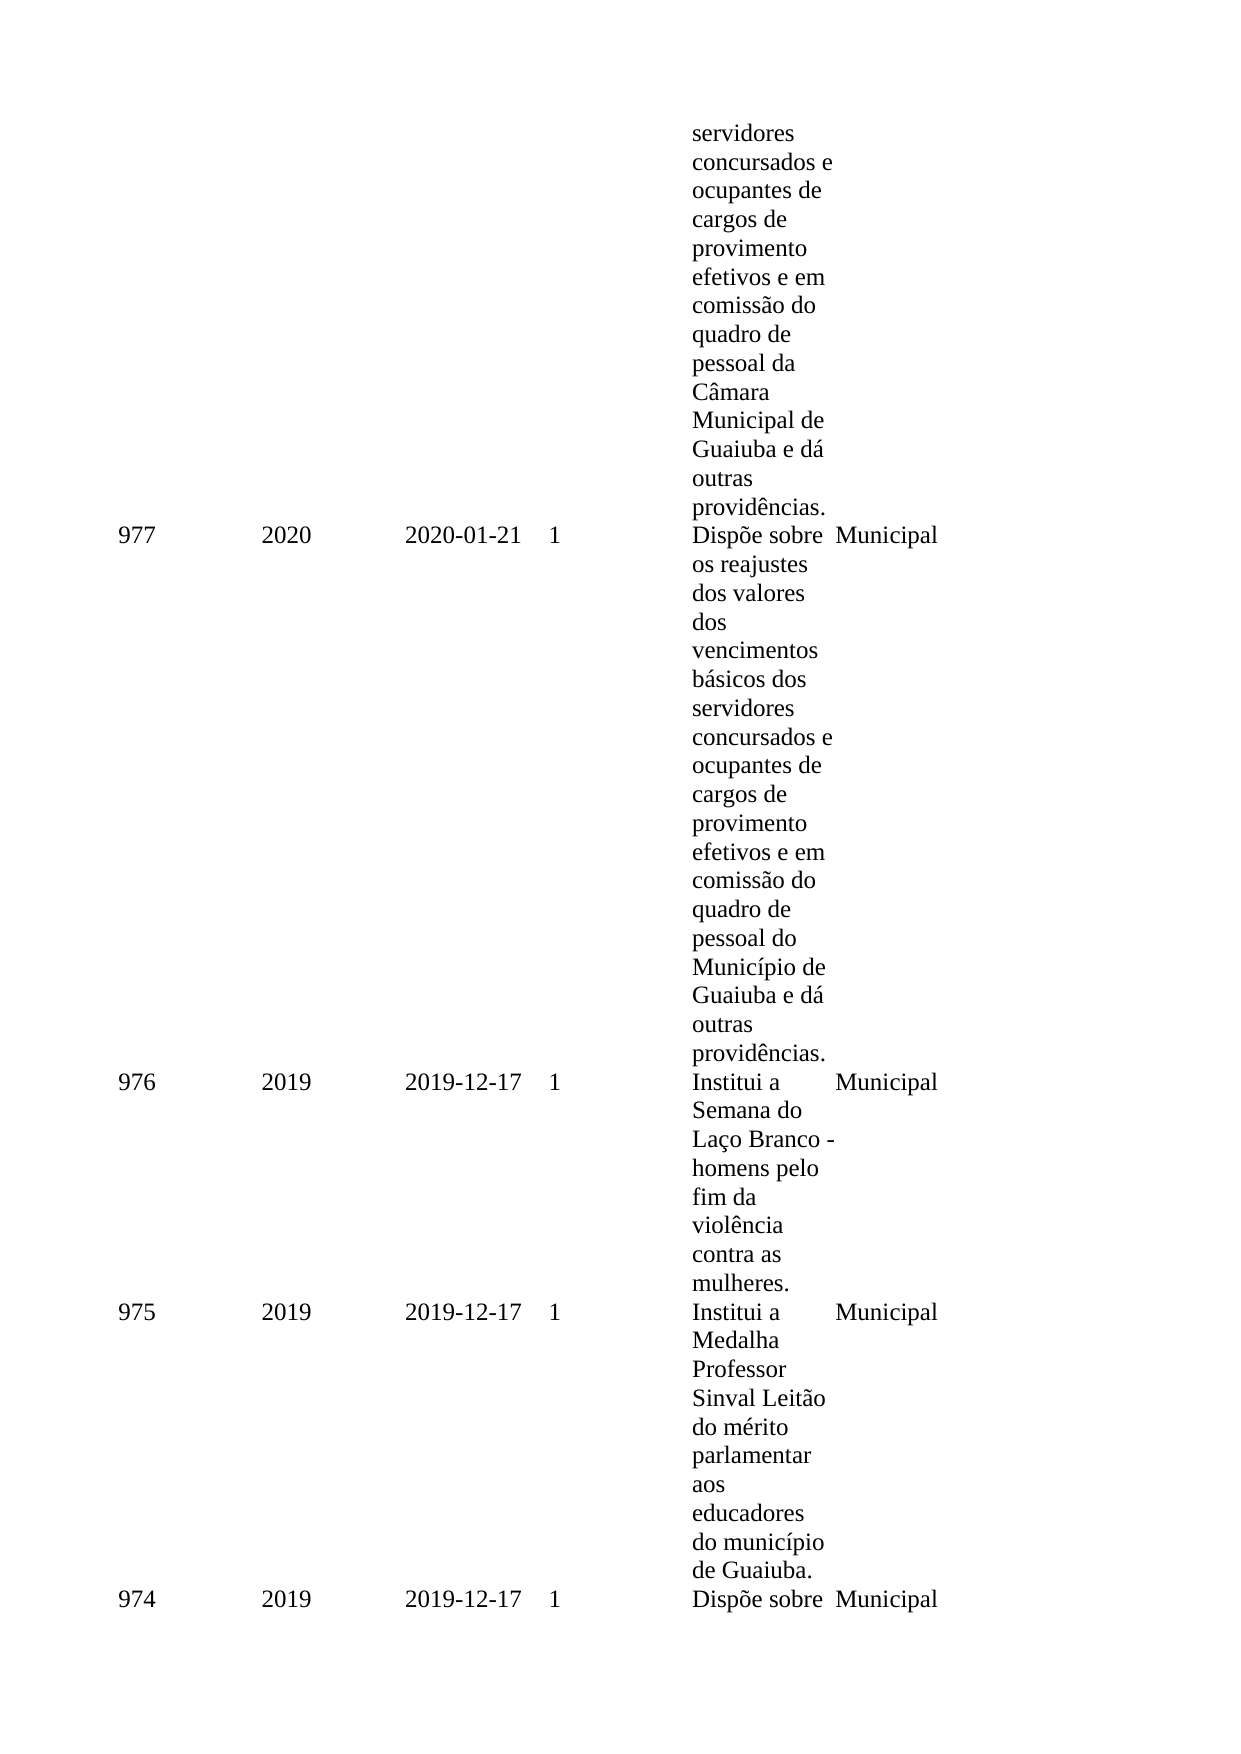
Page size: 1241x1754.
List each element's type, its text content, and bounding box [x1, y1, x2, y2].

table_cell [261, 118, 405, 521]
table_cell 1 [548, 1584, 692, 1613]
table_cell 975 [118, 1297, 261, 1584]
table_cell 1 [548, 1297, 692, 1584]
table_cell [118, 118, 261, 521]
table_cell [548, 118, 692, 521]
table_cell Dispõe sobre [692, 1584, 835, 1613]
table_cell Municipal [835, 1297, 979, 1584]
table_cell 2019-12-17 [405, 1067, 548, 1297]
table_cell Institui a Medalha Professor Sinval Leitão do mérito parlamentar aos educadores do município de Guaiuba. [692, 1297, 835, 1584]
table_cell Municipal [835, 1067, 979, 1297]
table_cell 976 [118, 1067, 261, 1297]
table_cell 1 [548, 1067, 692, 1297]
table_cell servidores concursados e ocupantes de cargos de provimento efetivos e em comissão do quadro de pessoal da Câmara Municipal de Guaiuba e dá outras providências. [692, 118, 835, 521]
table_cell 977 [118, 521, 261, 1067]
table_cell [979, 118, 1122, 521]
table_cell 2019-12-17 [405, 1584, 548, 1613]
table_cell 2019 [261, 1584, 405, 1613]
table_cell 2020-01-21 [405, 521, 548, 1067]
table_cell Municipal [835, 521, 979, 1067]
table_cell Institui a Semana do Laço Branco - homens pelo fim da violência contra as mulheres. [692, 1067, 835, 1297]
table_cell Dispõe sobre os reajustes dos valores dos vencimentos básicos dos servidores concursados e ocupantes de cargos de provimento efetivos e em comissão do quadro de pessoal do Município de Guaiuba e dá outras providências. [692, 521, 835, 1067]
table_cell 2019-12-17 [405, 1297, 548, 1584]
table_cell 2020 [261, 521, 405, 1067]
table_cell [979, 1297, 1122, 1584]
table_cell Municipal [835, 1584, 979, 1613]
table_cell [835, 118, 979, 521]
table_cell 2019 [261, 1067, 405, 1297]
table_cell [979, 1067, 1122, 1297]
table_cell [979, 521, 1122, 1067]
table_cell 1 [548, 521, 692, 1067]
table_cell [405, 118, 548, 521]
table_cell 974 [118, 1584, 261, 1613]
table_cell [979, 1584, 1122, 1613]
table_cell 2019 [261, 1297, 405, 1584]
